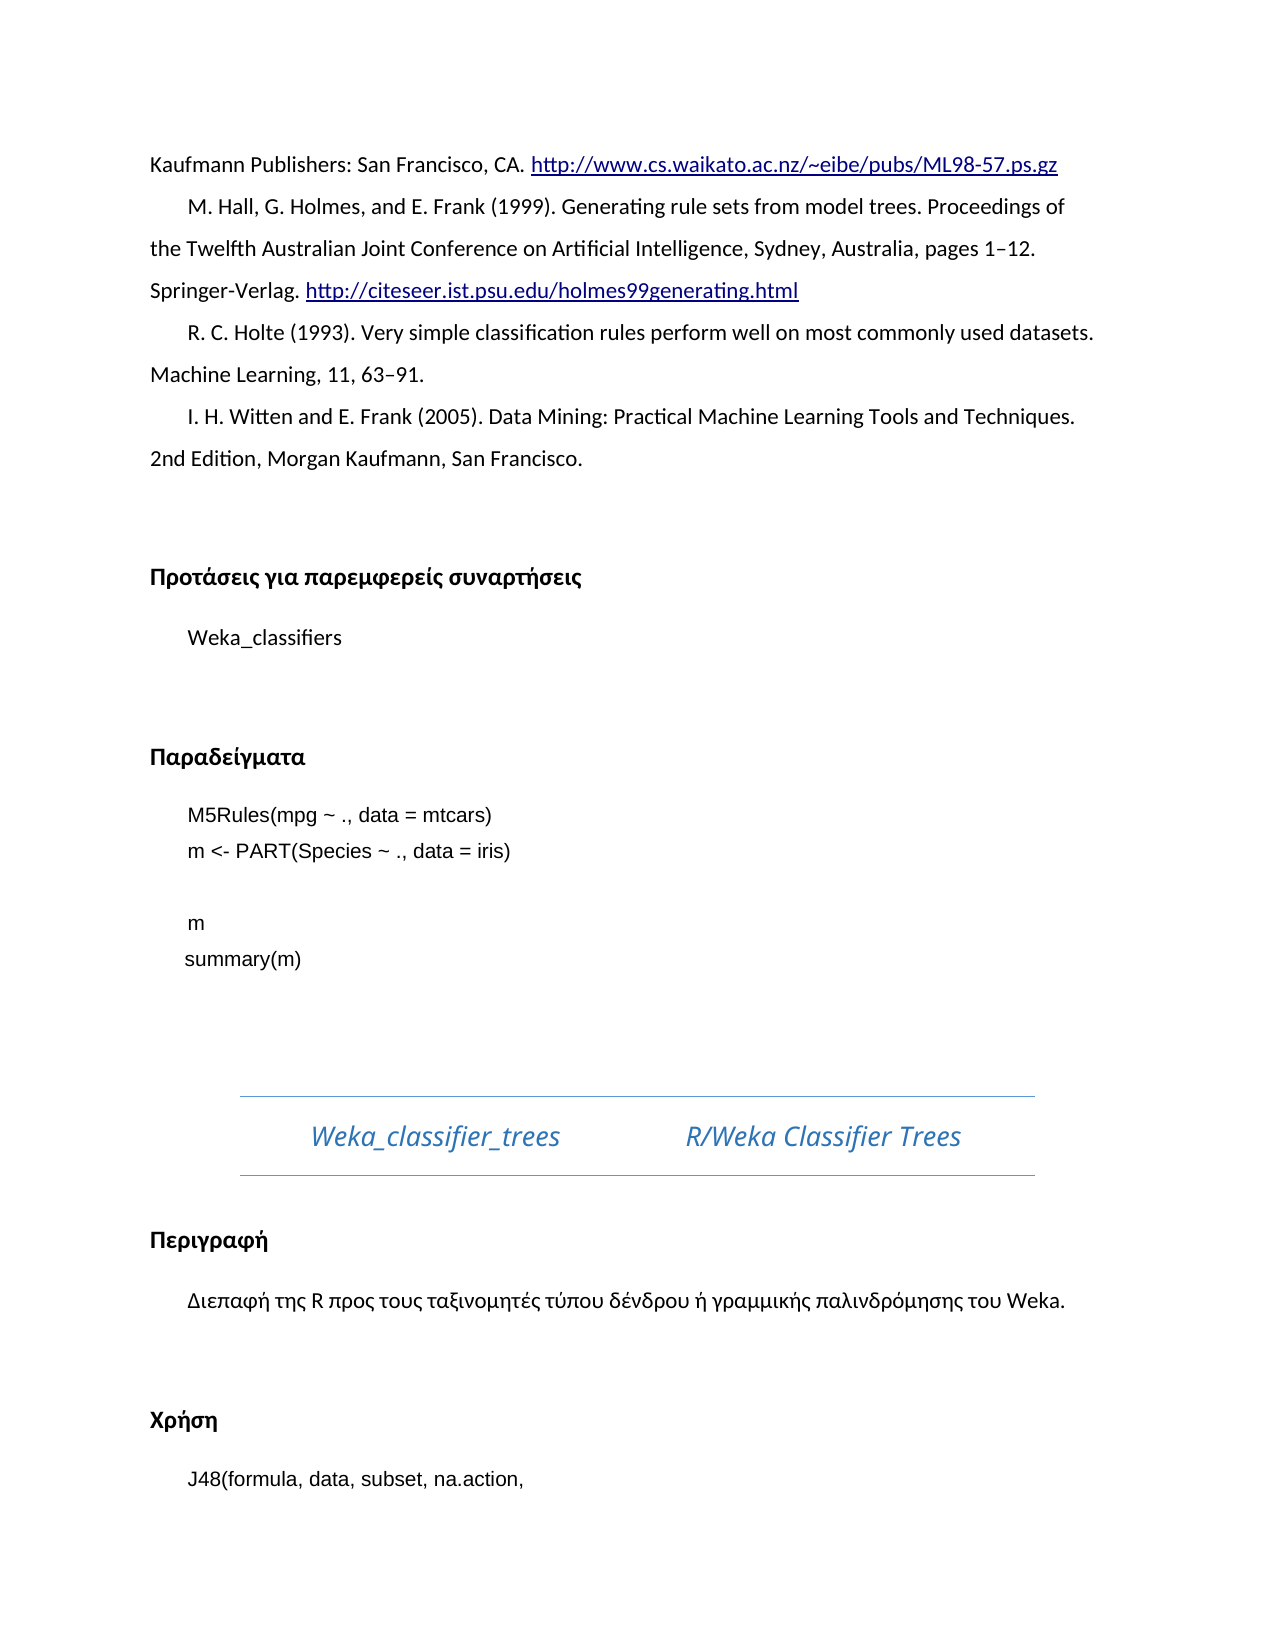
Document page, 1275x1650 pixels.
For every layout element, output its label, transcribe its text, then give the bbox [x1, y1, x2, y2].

text m [150, 911, 1125, 935]
subtitle Weka_classifier_trees R/Weka Classifier Trees [240, 1097, 1035, 1175]
text Παραδείγματα [150, 741, 1125, 771]
text Περιγραφή [150, 1224, 1125, 1255]
text 2nd Edition, Morgan Kaufmann, San Francisco. [150, 444, 1125, 472]
text the Twelfth Australian Joint Conference on Artiﬁcial Intelligence, Sydney, Australia, pages 1–12. [150, 234, 1125, 262]
text M5Rules(mpg ~ ., data = mtcars) [150, 803, 1125, 827]
text Προτάσεις για παρεμφερείς συναρτήσεις [150, 561, 1125, 592]
text Χρήση [150, 1404, 1125, 1434]
text Springer-Verlag. http://citeseer.ist.psu.edu/holmes99generating.html [150, 276, 1125, 304]
text Weka_classifiers [150, 623, 1125, 652]
text summary(m) [150, 947, 1125, 971]
text Kaufmann Publishers: San Francisco, CA. http://www.cs.waikato.ac.nz/~eibe/pubs/ML98-57.ps.gz [150, 150, 1125, 178]
text Machine Learning, 11, 63–91. [150, 360, 1125, 388]
text J48(formula, data, subset, na.action, [150, 1466, 1125, 1490]
text m <- PART(Species ~ ., data = iris) [150, 839, 1125, 863]
text I. H. Witten and E. Frank (2005). Data Mining: Practical Machine Learning Tools and Techniques. [150, 402, 1125, 430]
text M. Hall, G. Holmes, and E. Frank (1999). Generating rule sets from model trees. Proceedings of [150, 192, 1125, 220]
text Διεπαφή της R προς τους ταξινομητές τύπου δένδρου ή γραμμικής παλινδρόμησης του Weka. [150, 1287, 1125, 1315]
text R. C. Holte (1993). Very simple classiﬁcation rules perform well on most commonly used datasets. [150, 318, 1125, 346]
